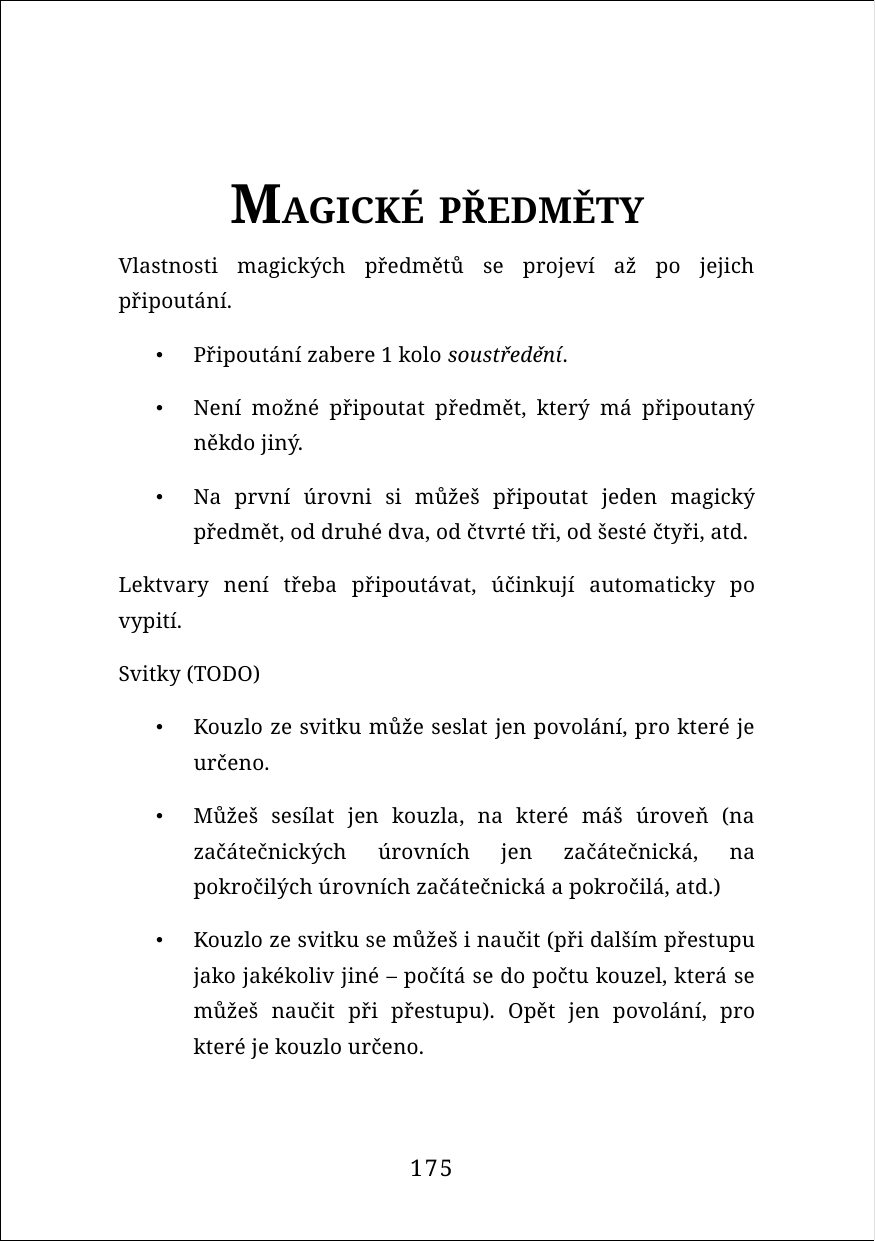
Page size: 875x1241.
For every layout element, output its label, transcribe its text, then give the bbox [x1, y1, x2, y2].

list Připoutání zabere 1 kolo soustředění. [156, 340, 756, 368]
text Svitky (TODO) [118, 659, 756, 688]
text Lektvary není třeba připoutávat, účinkují automaticky po vypití. [118, 571, 756, 634]
list Kouzlo ze svitku se můžeš i naučit (při dalším přestupu jako jakékoliv jiné – počítá se do počtu kouzel, která se můžeš naučit při přestupu). Opět jen povolání, pro které je kouzlo určeno. [156, 926, 756, 1061]
list Můžeš sesílat jen kouzla, na které máš úroveň (na začátečnických úrovních jen začátečnická, na pokročilých úrovních začátečnická a pokročilá, atd.) [156, 801, 756, 901]
list Kouzlo ze svitku může seslat jen povolání, pro které je určeno. [156, 712, 756, 776]
list Není možné připoutat předmět, který má připoutaný někdo jiný. [156, 393, 756, 457]
text Vlastnosti magických předmětů se projeví až po jejich připoutání. [118, 251, 756, 315]
subtitle Magické předměty [118, 166, 756, 239]
list Na první úrovni si můžeš připoutat jeden magický předmět, od druhé dva, od čtvrté tři, od šesté čtyři, atd. [156, 482, 756, 546]
